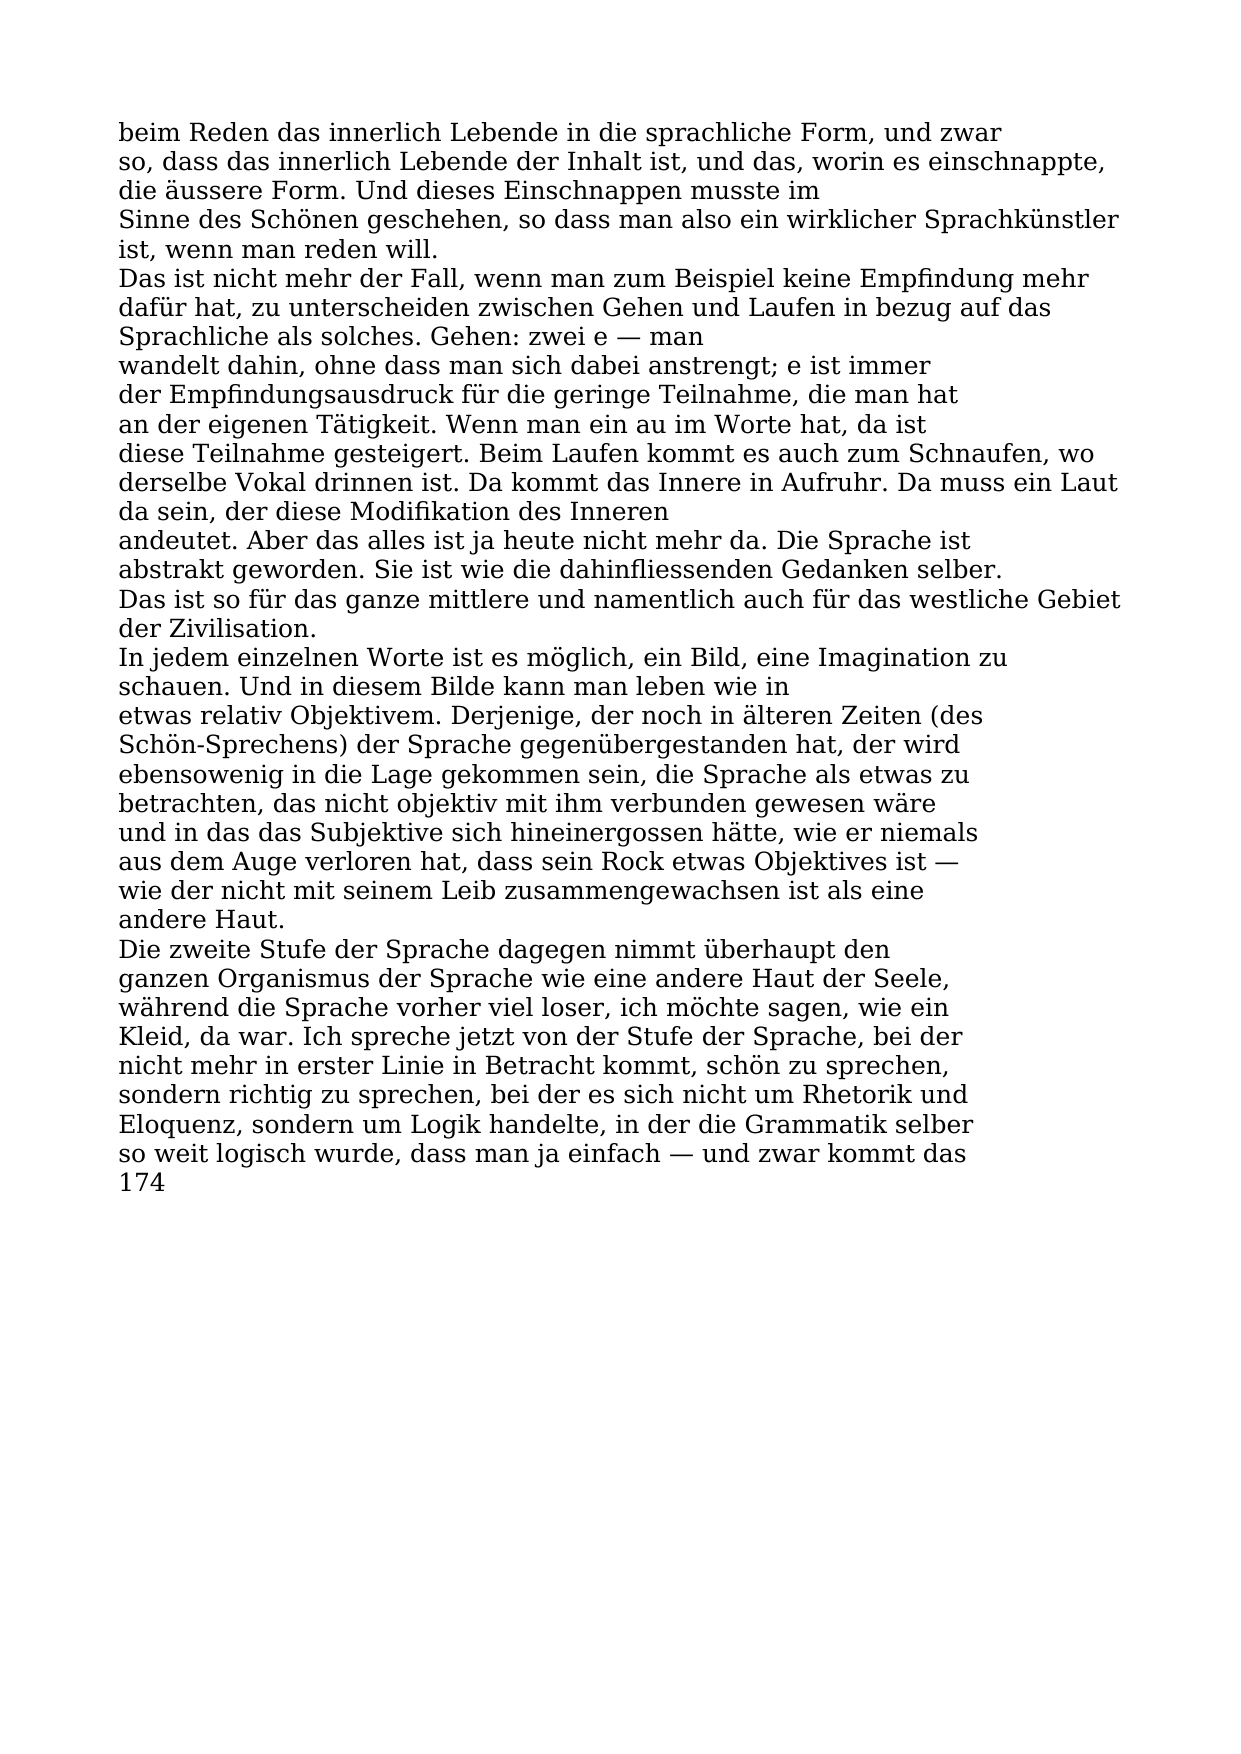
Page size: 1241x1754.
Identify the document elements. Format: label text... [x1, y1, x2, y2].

text abstrakt geworden. Sie ist wie die dahinfliessenden Gedanken selber. [118, 556, 1122, 585]
text beim Reden das innerlich Lebende in die sprachliche Form, und zwar [118, 118, 1122, 147]
text aus dem Auge verloren hat, dass sein Rock etwas Objektives ist — [118, 847, 1122, 876]
text 174 [118, 1168, 1122, 1197]
text so weit logisch wurde, dass man ja einfach — und zwar kommt das [118, 1139, 1122, 1168]
text Die zweite Stufe der Sprache dagegen nimmt überhaupt den [118, 935, 1122, 964]
text nicht mehr in erster Linie in Betracht kommt, schön zu sprechen, [118, 1051, 1122, 1081]
text ebensowenig in die Lage gekommen sein, die Sprache als etwas zu [118, 760, 1122, 789]
text diese Teilnahme gesteigert. Beim Laufen kommt es auch zum Schnaufen, wo derselbe Vokal drinnen ist. Da kommt das Innere in Aufruhr. Da muss ein Laut da sein, der diese Modifikation des Inneren [118, 439, 1122, 526]
text In jedem einzelnen Worte ist es möglich, ein Bild, eine Imagination zu schauen. Und in diesem Bilde kann man leben wie in [118, 643, 1122, 701]
text sondern richtig zu sprechen, bei der es sich nicht um Rhetorik und [118, 1081, 1122, 1110]
text andeutet. Aber das alles ist ja heute nicht mehr da. Die Sprache ist [118, 526, 1122, 556]
text Das ist so für das ganze mittlere und namentlich auch für das westliche Gebiet der Zivilisation. [118, 585, 1122, 643]
text Das ist nicht mehr der Fall, wenn man zum Beispiel keine Empfindung mehr dafür hat, zu unterscheiden zwischen Gehen und Laufen in bezug auf das Sprachliche als solches. Gehen: zwei e — man [118, 264, 1122, 351]
text betrachten, das nicht objektiv mit ihm verbunden gewesen wäre [118, 789, 1122, 818]
text wie der nicht mit seinem Leib zusammengewachsen ist als eine [118, 876, 1122, 906]
text etwas relativ Objektivem. Derjenige, der noch in älteren Zeiten (des [118, 701, 1122, 731]
text während die Sprache vorher viel loser, ich möchte sagen, wie ein [118, 993, 1122, 1022]
text ganzen Organismus der Sprache wie eine andere Haut der Seele, [118, 964, 1122, 993]
text und in das das Subjektive sich hineinergossen hätte, wie er niemals [118, 818, 1122, 847]
text Schön-Sprechens) der Sprache gegenübergestanden hat, der wird [118, 731, 1122, 760]
text Sinne des Schönen geschehen, so dass man also ein wirklicher Sprachkünstler ist, wenn man reden will. [118, 206, 1122, 264]
text so, dass das innerlich Lebende der Inhalt ist, und das, worin es einschnappte, die äussere Form. Und dieses Einschnappen musste im [118, 147, 1122, 206]
text Eloquenz, sondern um Logik handelte, in der die Grammatik selber [118, 1110, 1122, 1139]
text Kleid, da war. Ich spreche jetzt von der Stufe der Sprache, bei der [118, 1022, 1122, 1051]
text an der eigenen Tätigkeit. Wenn man ein au im Worte hat, da ist [118, 410, 1122, 439]
text der Empfindungsausdruck für die geringe Teilnahme, die man hat [118, 381, 1122, 410]
text andere Haut. [118, 906, 1122, 935]
text wandelt dahin, ohne dass man sich dabei anstrengt; e ist immer [118, 351, 1122, 381]
